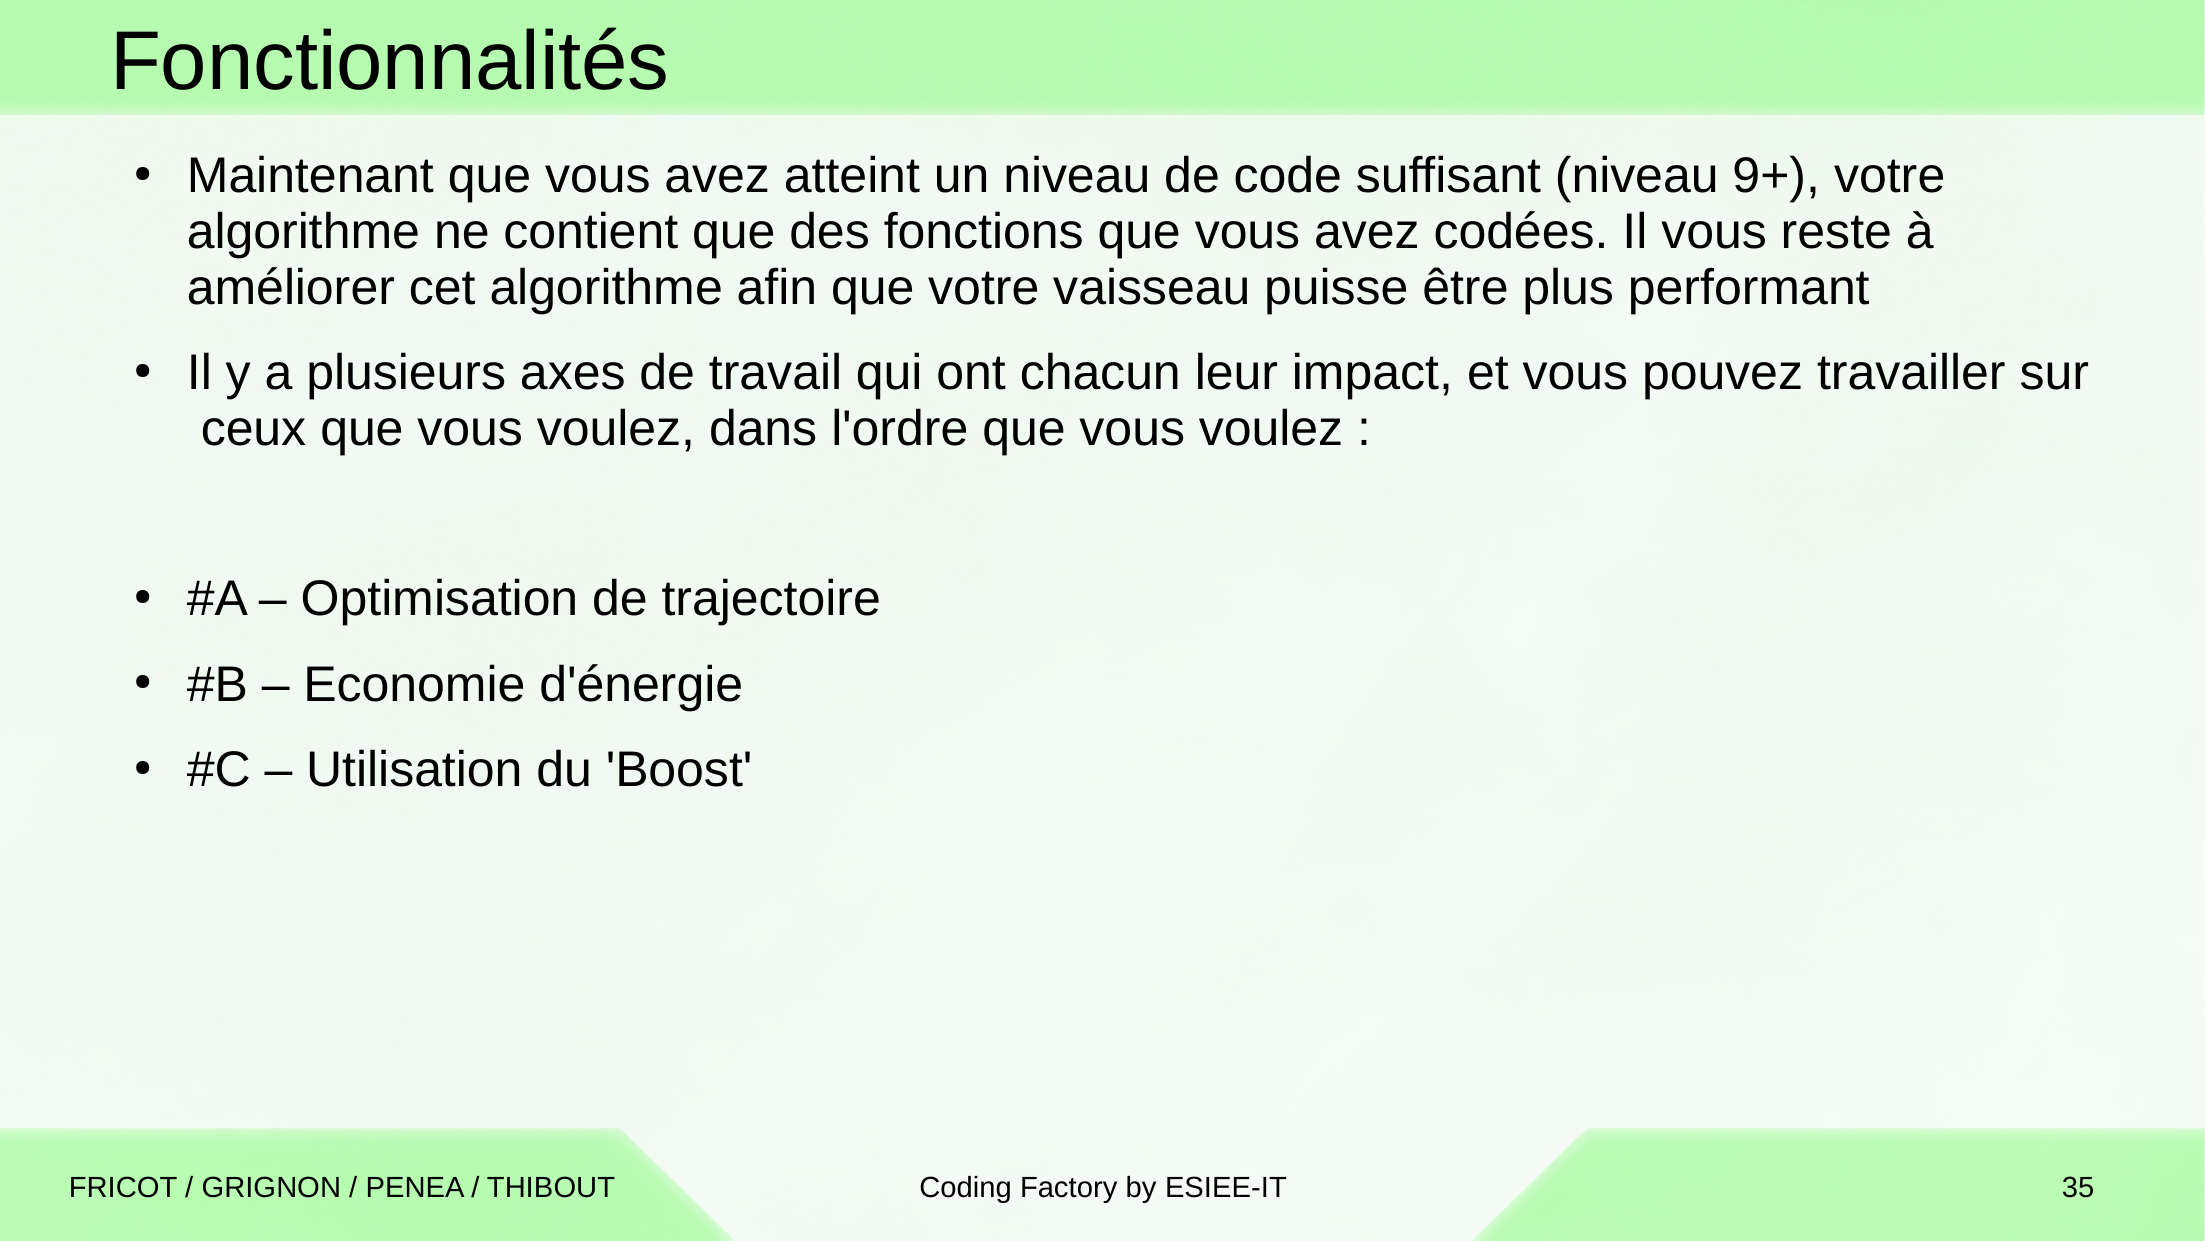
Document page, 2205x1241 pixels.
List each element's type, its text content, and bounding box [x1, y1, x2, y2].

list Maintenant que vous avez atteint un niveau de code suffisant (niveau 9+), votre algorithme ne contient que des fonctions que vous avez codées. Il vous reste à améliorer cet algorithme afin que votre vaisseau puisse être plus performant Il y a plusieurs axes de travail qui ont chacun leur impact, et vous pouvez travailler sur ceux que vous voulez, dans l'ordre que vous voulez : #A – Optimisation de trajectoire #B – Economie d'énergie #C – Utilisation du 'Boost' [116, 218, 2101, 1161]
title Fonctionnalités [110, 49, 2095, 257]
picture [0, 0, 2205, 1241]
